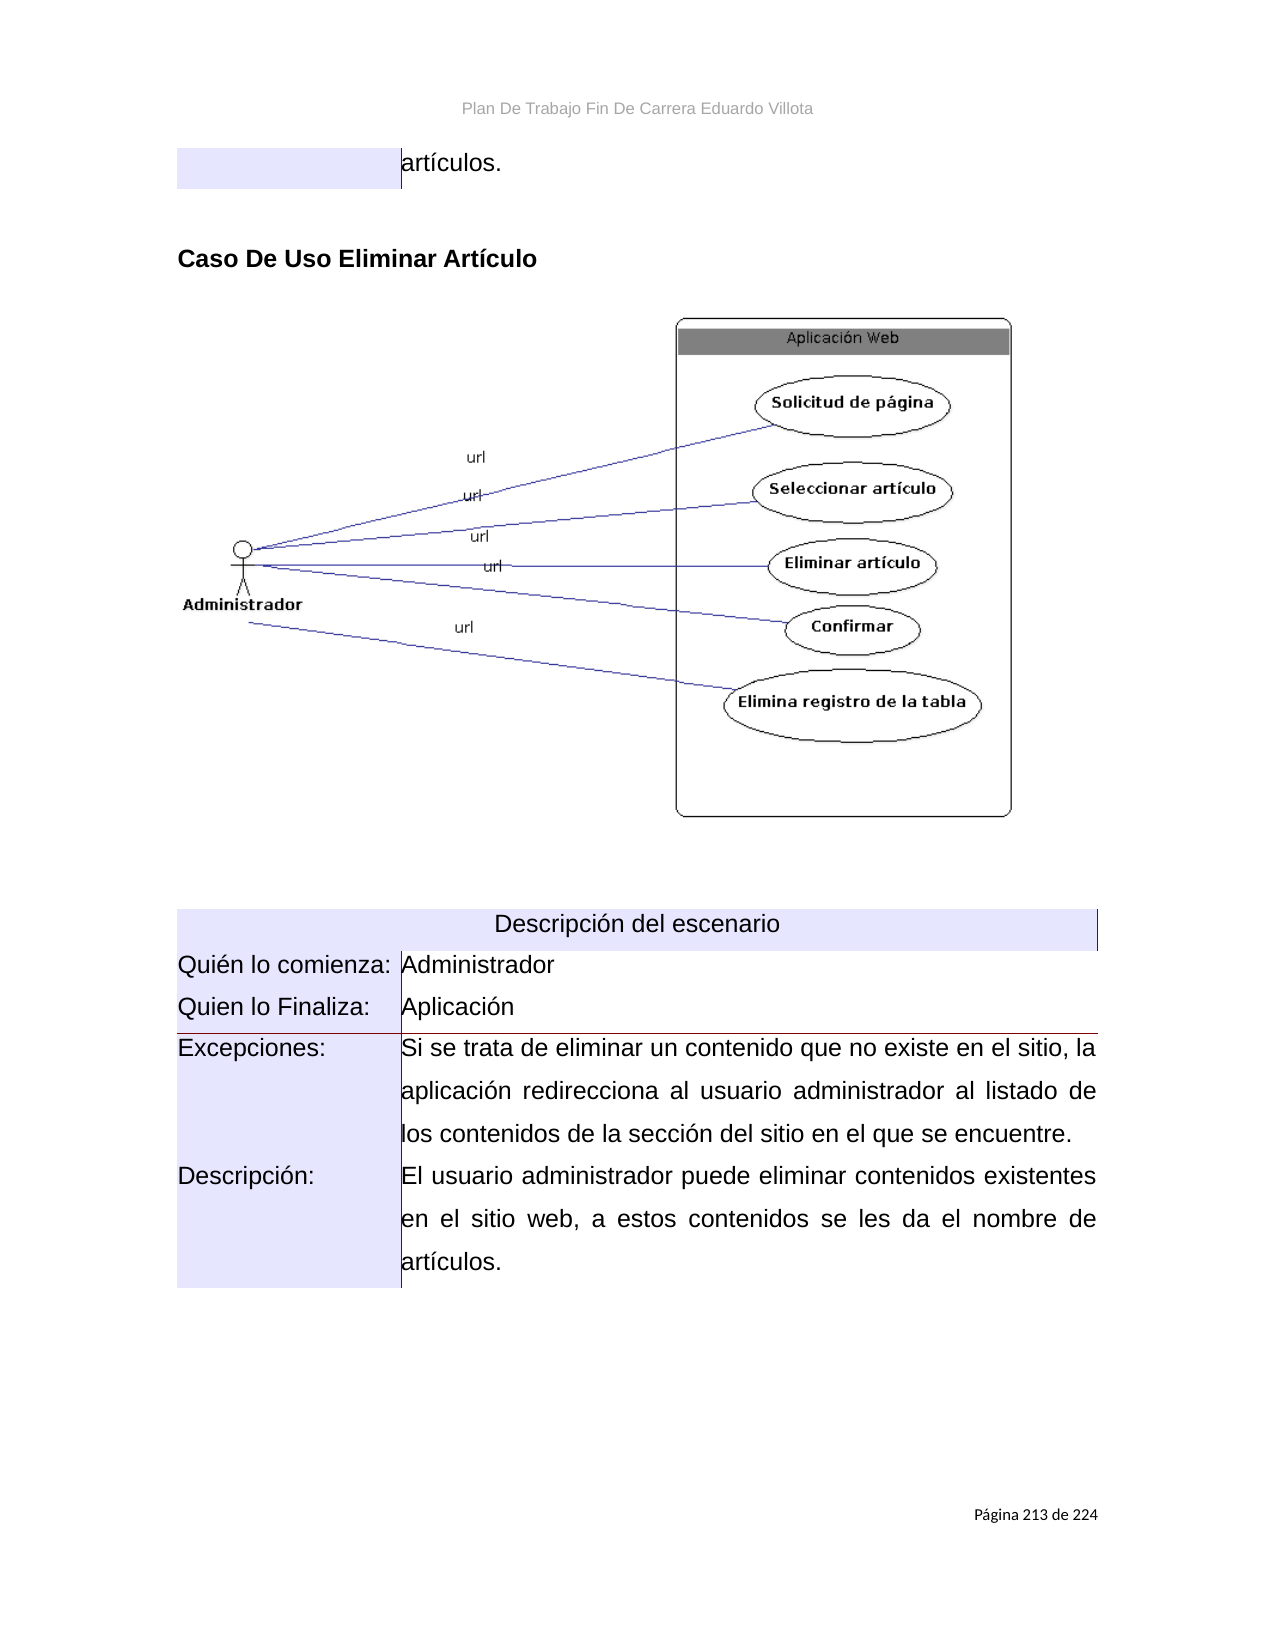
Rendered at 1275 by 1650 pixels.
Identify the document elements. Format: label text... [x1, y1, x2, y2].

table_cell Quien lo Finaliza: [177, 992, 401, 1033]
table_cell [177, 148, 401, 189]
table_cell Administrador [402, 951, 1097, 992]
table_cell Si se trata de eliminar un contenido que no existe en el sitio, la aplicación redirecciona al usuario administrador al listado de los contenidos de la sección del sitio en el que se encuentre. [402, 1034, 1097, 1161]
table_cell Descripción: [177, 1161, 401, 1288]
picture [177, 300, 1098, 840]
table_header Descripción del escenario [177, 909, 1097, 951]
table_cell artículos. [402, 148, 1097, 189]
table_cell Quién lo comienza: [177, 951, 401, 992]
table_cell Excepciones: [177, 1034, 401, 1161]
text Caso De Uso Eliminar Artículo [177, 244, 1098, 273]
table_cell El usuario administrador puede eliminar contenidos existentes en el sitio web, a estos contenidos se les da el nombre de artículos. [402, 1161, 1097, 1288]
table_cell Aplicación [402, 992, 1097, 1033]
